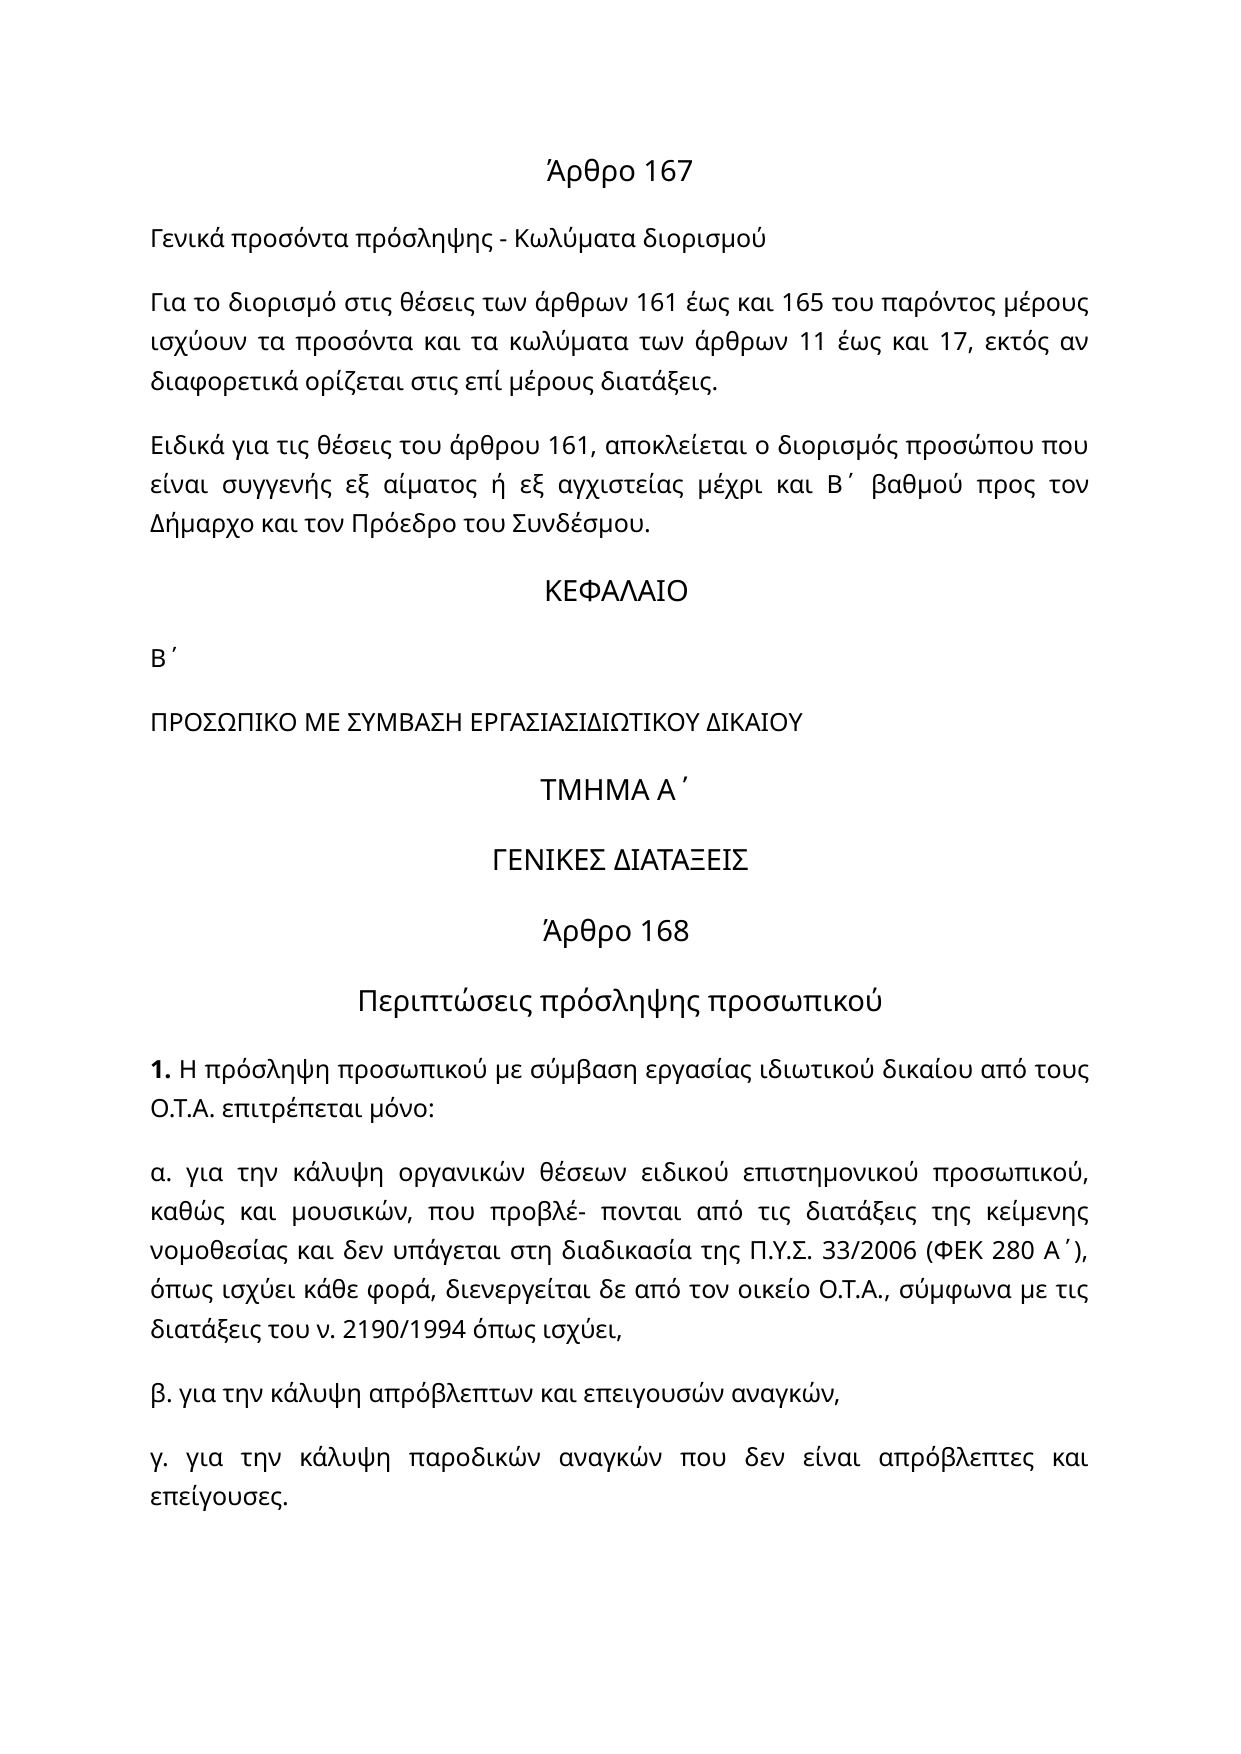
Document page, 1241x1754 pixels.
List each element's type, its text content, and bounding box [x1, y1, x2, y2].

text Γενικά προσόντα πρόσληψης - Κωλύματα διορισμού [150, 221, 1090, 255]
text 1. Η πρόσληψη προσωπικού με σύμβαση εργασίας ιδιωτικού δικαίου από τους Ο.Τ.Α. επιτρέπεται μόνο: [150, 1051, 1090, 1124]
subtitle Άρθρο 167 [150, 150, 1090, 190]
subtitle ΤΜΗΜΑ Α΄ [150, 769, 1090, 808]
subtitle Άρθρο 168 [150, 910, 1090, 950]
subtitle ΚΕΦΑΛΑΙΟ [150, 570, 1090, 609]
text Β΄ [150, 640, 1090, 674]
subtitle ΓΕΝΙΚΕΣ ΔΙΑΤΑΞΕΙΣ [150, 839, 1090, 879]
subtitle Περιπτώσεις πρόσληψης προσωπικού [150, 981, 1090, 1020]
text Ειδικά για τις θέσεις του άρθρου 161, αποκλείεται ο διορισμός προσώπου που είναι συγγενής εξ αίματος ή εξ αγχιστείας μέχρι και Β΄ βαθμού προς τον Δήμαρχο και τον Πρόεδρο του Συνδέσμου. [150, 427, 1090, 540]
text Για το διορισμό στις θέσεις των άρθρων 161 έως και 165 του παρόντος μέρους ισχύουν τα προσόντα και τα κωλύματα των άρθρων 11 έως και 17, εκτός αν διαφορετικά ορίζεται στις επί μέρους διατάξεις. [150, 285, 1090, 397]
text α. για την κάλυψη οργανικών θέσεων ειδικού επιστημονικού προσωπικού, καθώς και μουσικών, που προβλέ- πονται από τις διατάξεις της κείμενης νομοθεσίας και δεν υπάγεται στη διαδικασία της Π.Υ.Σ. 33/2006 (ΦΕΚ 280 Α΄), όπως ισχύει κάθε φορά, διενεργείται δε από τον οικείο Ο.Τ.Α., σύμφωνα με τις διατάξεις του ν. 2190/1994 όπως ισχύει, [150, 1154, 1090, 1345]
text ΠΡΟΣΩΠΙΚΟ ΜΕ ΣΥΜΒΑΣΗ ΕΡΓΑΣΙΑΣΙΔΙΩΤΙΚΟΥ ΔΙΚΑΙΟΥ [150, 704, 1090, 739]
text β. για την κάλυψη απρόβλεπτων και επειγουσών αναγκών, [150, 1375, 1090, 1409]
text γ. για την κάλυψη παροδικών αναγκών που δεν είναι απρόβλεπτες και επείγουσες. [150, 1439, 1090, 1513]
